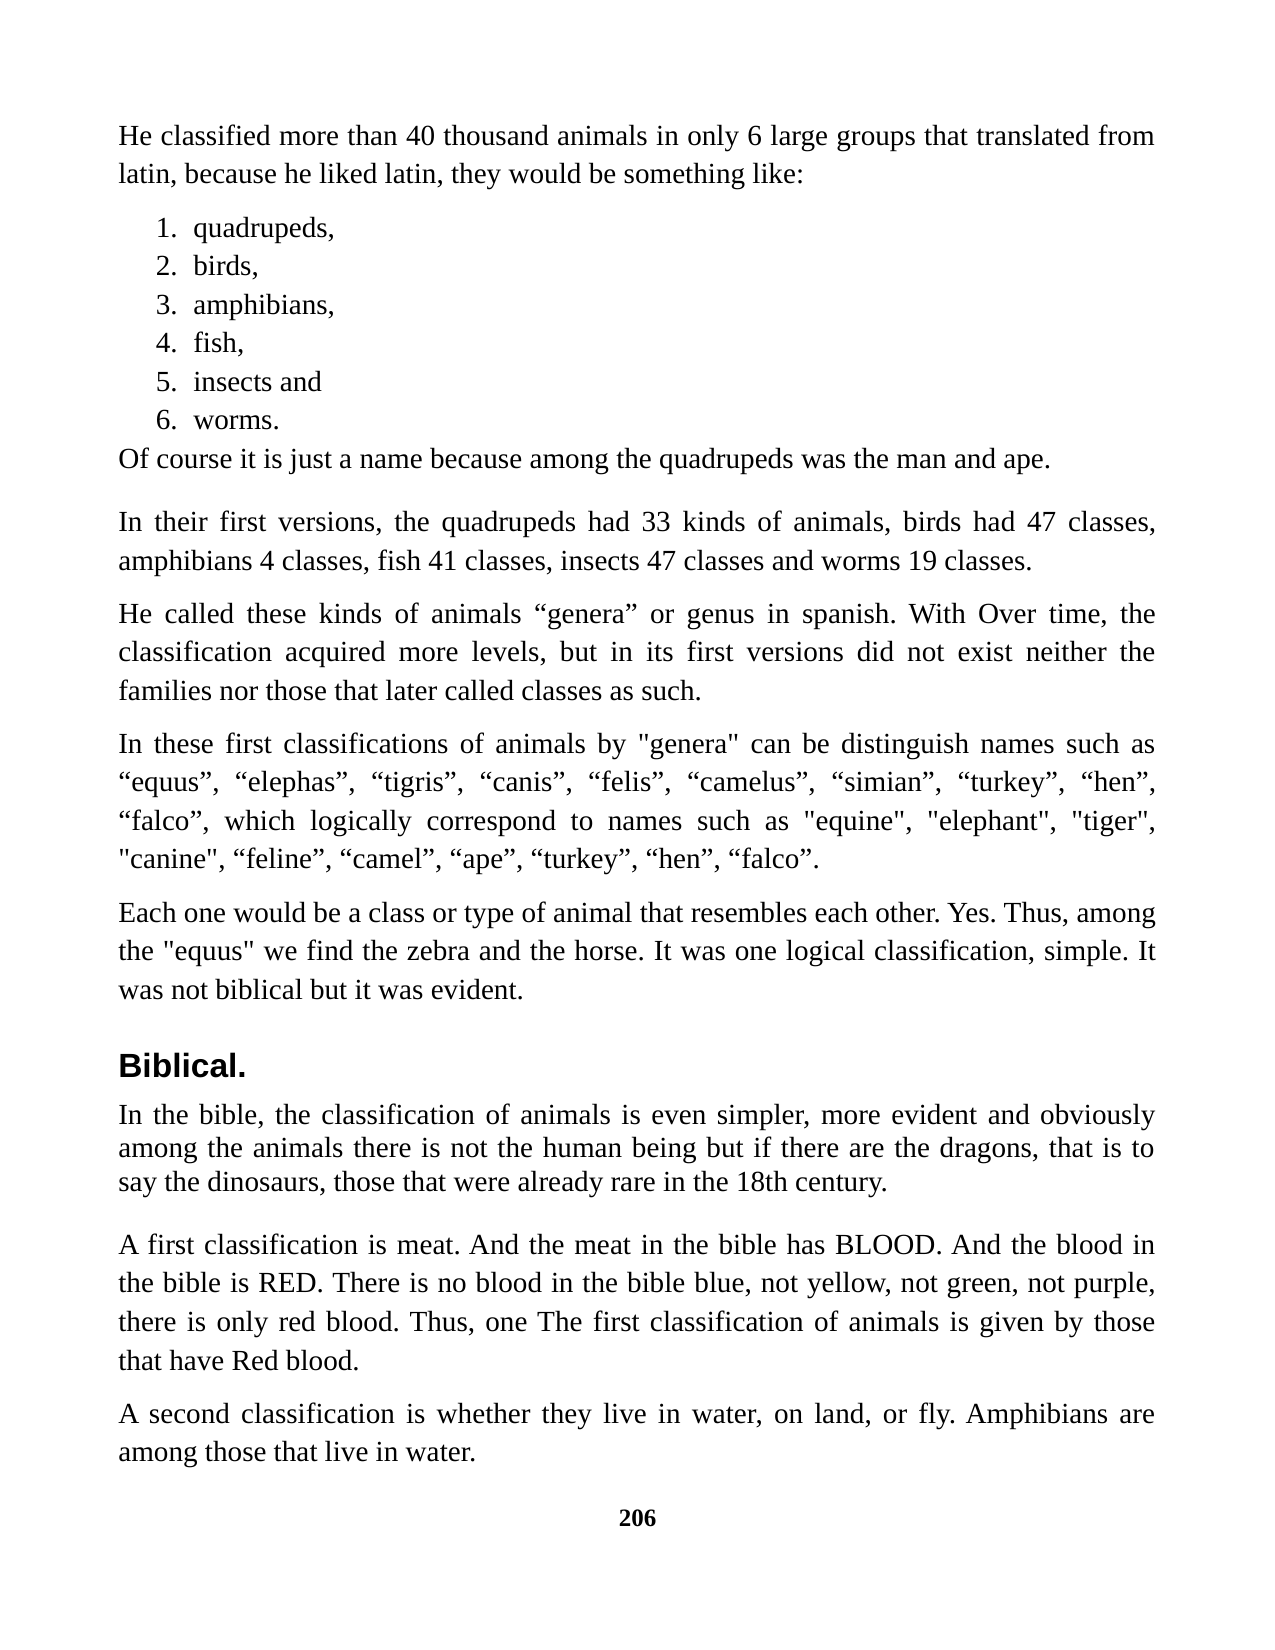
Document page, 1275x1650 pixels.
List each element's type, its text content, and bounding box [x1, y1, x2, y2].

list worms. [156, 402, 1157, 436]
list birds, [156, 248, 1157, 282]
text He classified more than 40 thousand animals in only 6 large groups that translated from latin, because he liked latin, they would be something like: [118, 118, 1157, 190]
text In their first versions, the quadrupeds had 33 kinds of animals, birds had 47 classes, amphibians 4 classes, fish 41 classes, insects 47 classes and worms 19 classes. [118, 504, 1157, 576]
text In the bible, the classification of animals is even simpler, more evident and obviously among the animals there is not the human being but if there are the dragons, that is to say the dinosaurs, those that were already rare in the 18th century. [118, 1097, 1157, 1197]
text In these first classifications of animals by "genera" can be distinguish names such as “equus”, “elephas”, “tigris”, “canis”, “felis”, “camelus”, “simian”, “turkey”, “hen”, “falco”, which logically correspond to names such as "equine", "elephant", "tiger", "canine", “feline”, “camel”, “ape”, “turkey”, “hen”, “falco”. [118, 726, 1157, 875]
text Each one would be a class or type of animal that resembles each other. Yes. Thus, among the "equus" we find the zebra and the horse. It was one logical classification, simple. It was not biblical but it was evident. [118, 895, 1157, 1005]
list quadrupeds, [156, 210, 1157, 243]
text Of course it is just a name because among the quadrupeds was the man and ape. [118, 441, 1157, 474]
subtitle Biblical. [118, 1046, 1157, 1084]
text He called these kinds of animals “genera” or genus in spanish. With Over time, the classification acquired more levels, but in its first versions did not exist neither the families nor those that later called classes as such. [118, 596, 1157, 706]
text A second classification is whether they live in water, on land, or fly. Amphibians are among those that live in water. [118, 1396, 1157, 1468]
text A first classification is meat. And the meat in the bible has BLOOD. And the blood in the bible is RED. There is no blood in the bible blue, not yellow, not green, not purple, there is only red blood. Thus, one The first classification of animals is given by those that have Red blood. [118, 1227, 1157, 1376]
list insects and [156, 364, 1157, 397]
list fish, [156, 325, 1157, 359]
list amphibians, [156, 287, 1157, 320]
